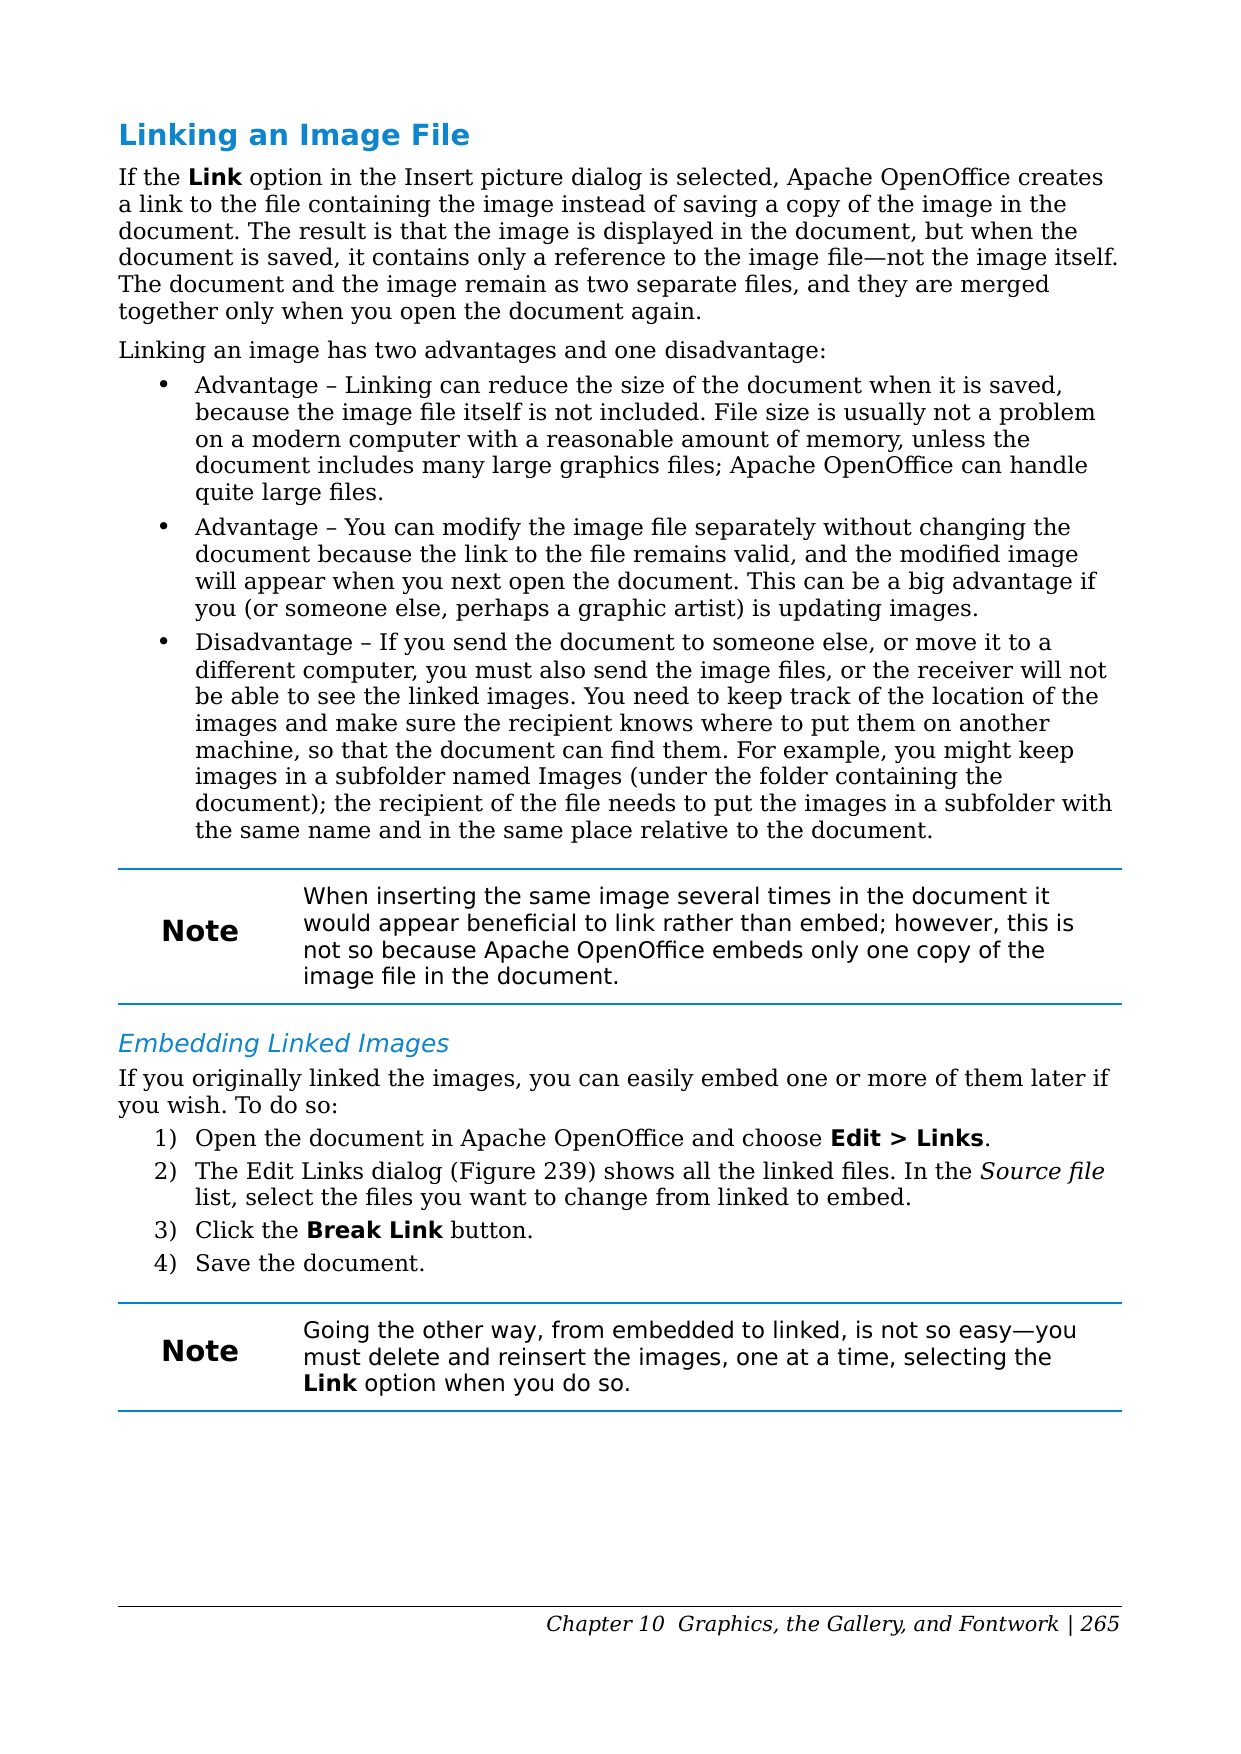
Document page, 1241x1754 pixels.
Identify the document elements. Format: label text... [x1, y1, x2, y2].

table_header Note [118, 870, 281, 1003]
table_header Going the other way, from embedded to linked, is not so easy—you must delete and reinsert the images, one at a time, selecting the Link option when you do so. [281, 1304, 1122, 1410]
subtitle Linking an Image File [118, 118, 1122, 152]
table_header Note [118, 1304, 281, 1410]
list Open the document in Apache OpenOffice and choose Edit > Links. [177, 1125, 1122, 1152]
list Advantage – You can modify the image file separately without changing the document because the link to the file remains valid, and the modified image will appear when you next open the document. This can be a big advantage if you (or someone else, perhaps a graphic artist) is updating images. [156, 512, 1122, 621]
list Advantage – Linking can reduce the size of the document when it is saved, because the image file itself is not included. File size is usually not a problem on a modern computer with a reasonable amount of memory, unless the document includes many large graphics files; Apache OpenOffice can handle quite large files. [156, 370, 1122, 506]
list Click the Break Link button. [177, 1217, 1122, 1244]
list Linking an image has two advantages and one disadvantage: [118, 337, 1122, 364]
list If you originally linked the images, you can easily embed one or more of them later if you wish. To do so: [118, 1065, 1122, 1118]
list The Edit Links dialog (Figure 239) shows all the linked files. In the Source file list, select the files you want to change from linked to embed. [177, 1158, 1122, 1211]
table_header When inserting the same image several times in the document it would appear beneficial to link rather than embed; however, this is not so because Apache OpenOffice embeds only one copy of the image file in the document. [281, 870, 1122, 1003]
subtitle Embedding Linked Images [118, 1029, 1122, 1059]
text If the Link option in the Insert picture dialog is selected, Apache OpenOffice creates a link to the file containing the image instead of saving a copy of the image in the document. The result is that the image is displayed in the document, but when the document is saved, it contains only a reference to the image file—not the image itself. The document and the image remain as two separate files, and they are merged together only when you open the document again. [118, 164, 1122, 324]
list Disadvantage – If you send the document to someone else, or move it to a different computer, you must also send the image files, or the receiver will not be able to see the linked images. You need to keep track of the location of the images and make sure the recipient knows where to put them on another machine, so that the document can find them. For example, you might keep images in a subfolder named Images (under the folder containing the document); the recipient of the file needs to put the images in a subfolder with the same name and in the same place relative to the document. [156, 628, 1122, 843]
list Save the document. [177, 1250, 1122, 1277]
